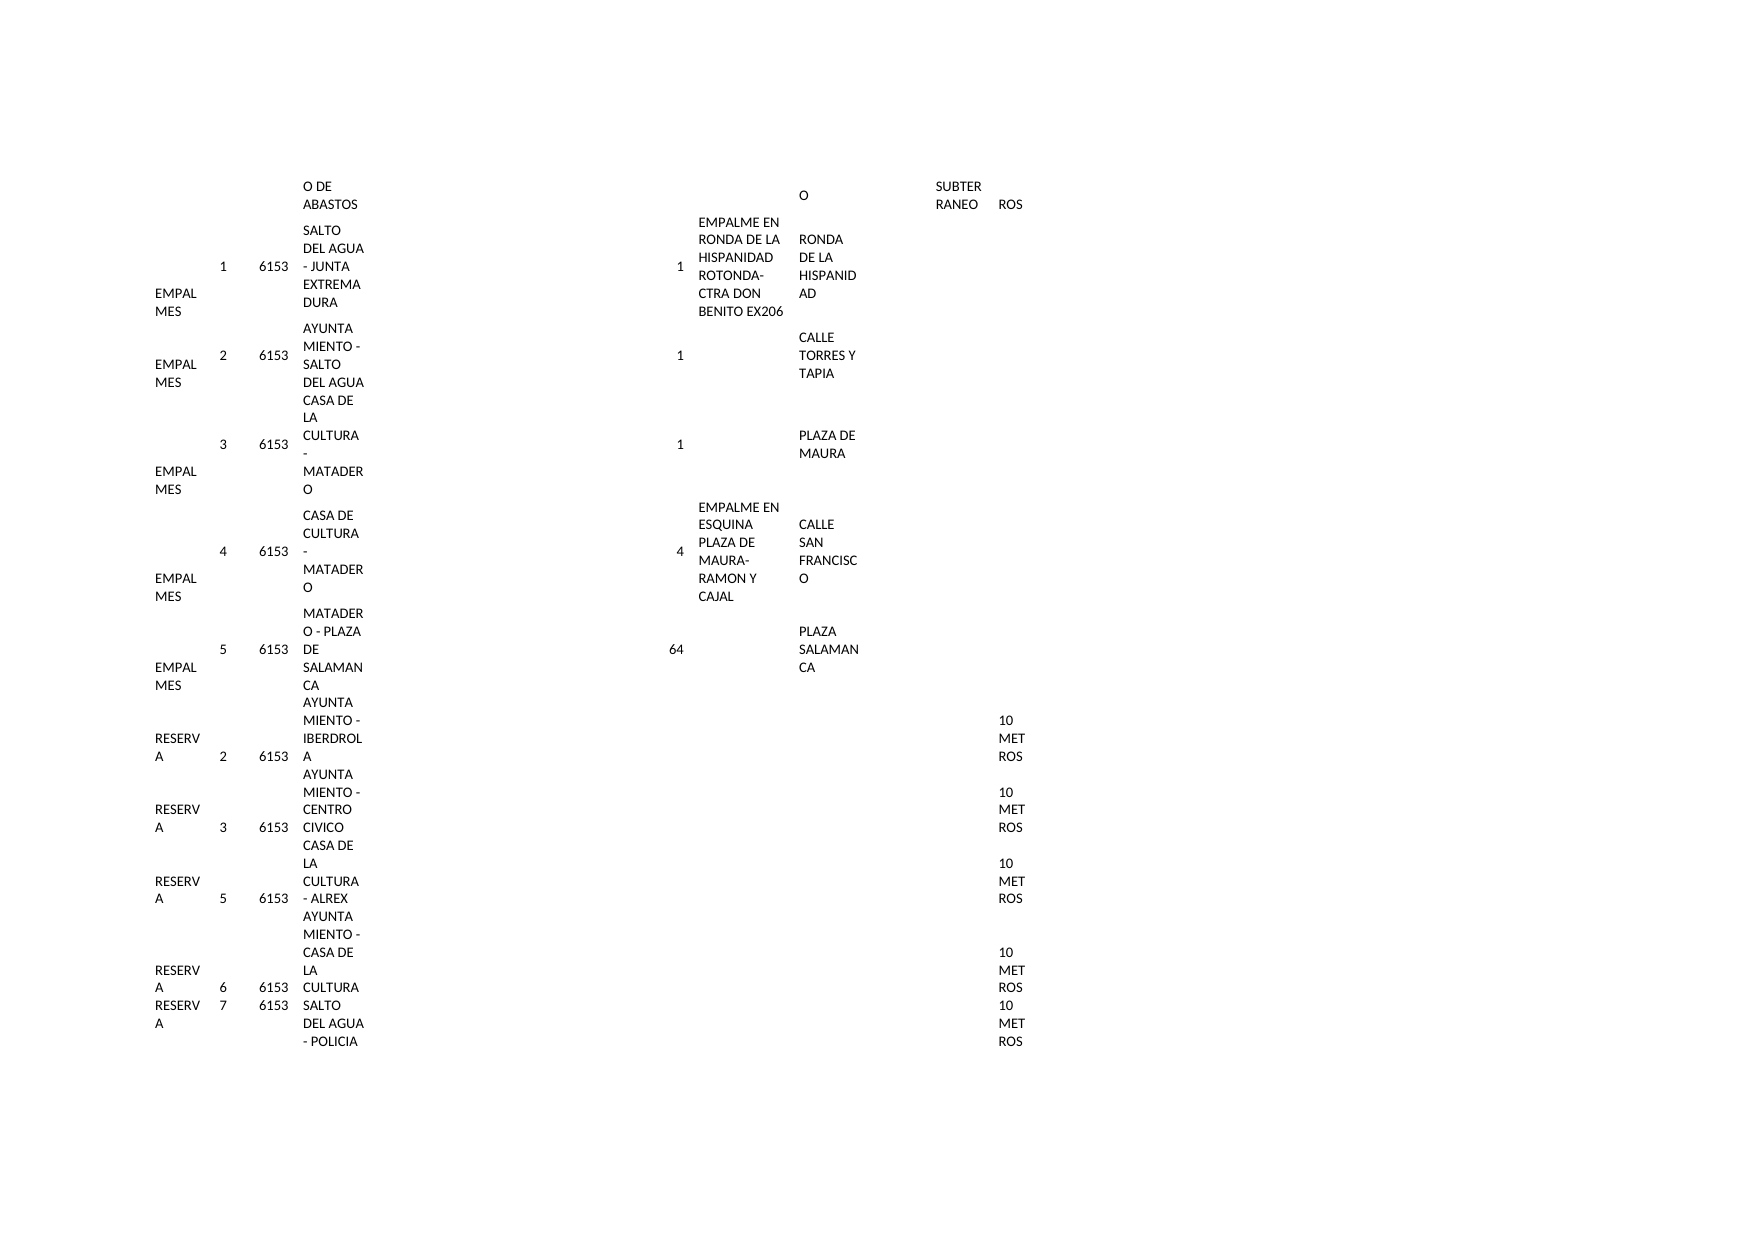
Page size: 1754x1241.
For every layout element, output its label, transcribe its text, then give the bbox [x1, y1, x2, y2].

table_cell [496, 997, 531, 1050]
table_cell 10 METROS [991, 836, 1033, 907]
table_cell 3 [210, 765, 234, 836]
table_cell [590, 605, 640, 694]
table_cell [640, 997, 691, 1050]
table_cell [792, 997, 868, 1050]
table_cell [868, 694, 928, 765]
table_cell [928, 765, 991, 836]
table_cell [928, 908, 991, 997]
table_cell EMPALMES [148, 320, 210, 391]
table_cell [991, 605, 1033, 694]
table_cell [691, 765, 792, 836]
table_cell [531, 836, 590, 907]
table_cell 2 [210, 320, 234, 391]
table_cell 6153 [234, 836, 296, 907]
table_cell [792, 836, 868, 907]
table_cell O DE ABASTOS [296, 177, 372, 213]
table_cell [531, 177, 590, 213]
table_cell [640, 836, 691, 907]
table_cell [372, 694, 448, 765]
table_cell [928, 320, 991, 391]
table_cell EMPALMES [148, 498, 210, 605]
table_cell 4 [640, 498, 691, 605]
table_cell [372, 498, 448, 605]
table_cell [590, 498, 640, 605]
table_cell AYUNTAMIENTO - CENTRO CIVICO [296, 765, 372, 836]
table_cell [590, 694, 640, 765]
table_cell [372, 997, 448, 1050]
table_cell [991, 391, 1033, 498]
table_cell [448, 605, 496, 694]
table_cell [496, 908, 531, 997]
table_cell EMPALMES [148, 391, 210, 498]
table_cell 6153 [234, 391, 296, 498]
table_cell EMPALMES [148, 213, 210, 320]
table_cell [496, 213, 531, 320]
table_cell [372, 391, 448, 498]
table_cell [928, 997, 991, 1050]
table_cell [590, 836, 640, 907]
table_cell 10 METROS [991, 908, 1033, 997]
table_cell 5 [210, 836, 234, 907]
table_cell [691, 836, 792, 907]
table_cell RESERVA [148, 836, 210, 907]
table_cell [496, 391, 531, 498]
table_cell [928, 498, 991, 605]
table_cell [372, 320, 448, 391]
table_cell AYUNTAMIENTO - CASA DE LA CULTURA [296, 908, 372, 997]
table_cell [448, 836, 496, 907]
table_cell [496, 605, 531, 694]
table_cell [590, 320, 640, 391]
table_cell SALTO DEL AGUA - POLICIA [296, 997, 372, 1050]
table_cell 6153 [234, 765, 296, 836]
table_cell [448, 213, 496, 320]
table_cell RESERVA [148, 765, 210, 836]
table_cell [531, 765, 590, 836]
table_cell [868, 320, 928, 391]
table_cell [640, 694, 691, 765]
table_cell [590, 177, 640, 213]
table_cell [590, 765, 640, 836]
table_cell EMPALME EN ESQUINA PLAZA DE MAURA-RAMON Y CAJAL [691, 498, 792, 605]
table_cell [448, 997, 496, 1050]
table_cell 1 [210, 213, 234, 320]
table_cell RESERVA [148, 908, 210, 997]
table_cell [496, 177, 531, 213]
table_cell [792, 694, 868, 765]
table_cell [691, 177, 792, 213]
table_cell [210, 177, 234, 213]
table_cell AYUNTAMIENTO - SALTO DEL AGUA [296, 320, 372, 391]
table_cell [372, 765, 448, 836]
table_cell [868, 997, 928, 1050]
table_cell [531, 320, 590, 391]
table_cell ROS [991, 177, 1033, 213]
table_cell 1 [640, 320, 691, 391]
table_cell 6153 [234, 320, 296, 391]
table_cell 3 [210, 391, 234, 498]
table_cell [531, 391, 590, 498]
table_cell RESERVA [148, 694, 210, 765]
table_cell EMPALME EN RONDA DE LA HISPANIDAD ROTONDA-CTRA DON BENITO EX206 [691, 213, 792, 320]
table_cell CASA DE LA CULTURA - MATADERO [296, 391, 372, 498]
table_cell EMPALMES [148, 605, 210, 694]
table_cell 4 [210, 498, 234, 605]
table_cell 6153 [234, 213, 296, 320]
table_cell [448, 320, 496, 391]
table_cell [991, 498, 1033, 605]
table_cell [691, 605, 792, 694]
table_cell [372, 177, 448, 213]
table_cell [531, 605, 590, 694]
table_cell 1 [640, 213, 691, 320]
table_cell [448, 498, 496, 605]
table_cell [496, 765, 531, 836]
table_cell [928, 694, 991, 765]
table_cell [640, 765, 691, 836]
table_cell [792, 908, 868, 997]
table_cell RESERVA [148, 997, 210, 1050]
table_cell [496, 694, 531, 765]
table_cell [448, 908, 496, 997]
table_cell [868, 765, 928, 836]
table_cell [691, 997, 792, 1050]
table_cell PLAZA DE MAURA [792, 391, 868, 498]
table_cell [448, 694, 496, 765]
table_cell RONDA DE LA HISPANIDAD [792, 213, 868, 320]
table_cell [928, 605, 991, 694]
table_cell [590, 391, 640, 498]
table_cell 6153 [234, 605, 296, 694]
table_cell - SUBTERRANEO [928, 177, 991, 213]
table_cell [448, 765, 496, 836]
table_cell [531, 498, 590, 605]
table_cell [590, 908, 640, 997]
table_cell AYUNTAMIENTO - IBERDROLA [296, 694, 372, 765]
table_cell [234, 177, 296, 213]
table_cell [691, 694, 792, 765]
table_cell [448, 391, 496, 498]
table_cell [868, 213, 928, 320]
table_cell 10 METROS [991, 997, 1033, 1050]
table_cell [531, 694, 590, 765]
table_cell [868, 498, 928, 605]
table_cell 2 [210, 694, 234, 765]
table_cell [496, 836, 531, 907]
table_cell [928, 836, 991, 907]
table_cell 6153 [234, 908, 296, 997]
table_cell 10 METROS [991, 694, 1033, 765]
table_cell 6153 [234, 997, 296, 1050]
table_cell [691, 908, 792, 997]
table_cell [928, 391, 991, 498]
table_cell [868, 836, 928, 907]
table_cell 6153 [234, 694, 296, 765]
table_cell O [792, 177, 868, 213]
table_cell 6 [210, 908, 234, 997]
table_cell [372, 836, 448, 907]
table_cell [531, 908, 590, 997]
table_cell [372, 605, 448, 694]
table_cell [531, 213, 590, 320]
table_cell [991, 213, 1033, 320]
table_cell CASA DE CULTURA - MATADERO [296, 498, 372, 605]
table_cell [590, 213, 640, 320]
table_cell [868, 908, 928, 997]
table_cell 6153 [234, 498, 296, 605]
table_cell [691, 391, 792, 498]
table_cell [148, 177, 210, 213]
table_cell [496, 498, 531, 605]
table_cell [928, 213, 991, 320]
table_cell PLAZA SALAMANCA [792, 605, 868, 694]
table_cell [640, 177, 691, 213]
table_cell [531, 997, 590, 1050]
table_cell [640, 908, 691, 997]
table_cell [792, 765, 868, 836]
table_cell CALLE SAN FRANCISCO [792, 498, 868, 605]
table_cell MATADERO - PLAZA DE SALAMANCA [296, 605, 372, 694]
table_cell [448, 177, 496, 213]
table_cell CASA DE LA CULTURA - ALREX [296, 836, 372, 907]
table_cell [496, 320, 531, 391]
table_cell [868, 177, 928, 213]
table_cell 5 [210, 605, 234, 694]
table_cell [590, 997, 640, 1050]
table_cell [372, 908, 448, 997]
table_cell CALLE TORRES Y TAPIA [792, 320, 868, 391]
table_cell 7 [210, 997, 234, 1050]
table_cell 10 METROS [991, 765, 1033, 836]
table_cell [868, 605, 928, 694]
table_cell [372, 213, 448, 320]
table_cell [991, 320, 1033, 391]
table_cell SALTO DEL AGUA - JUNTA EXTREMADURA [296, 213, 372, 320]
table_cell [868, 391, 928, 498]
table_cell [691, 320, 792, 391]
table_cell 1 [640, 391, 691, 498]
table_cell 64 [640, 605, 691, 694]
